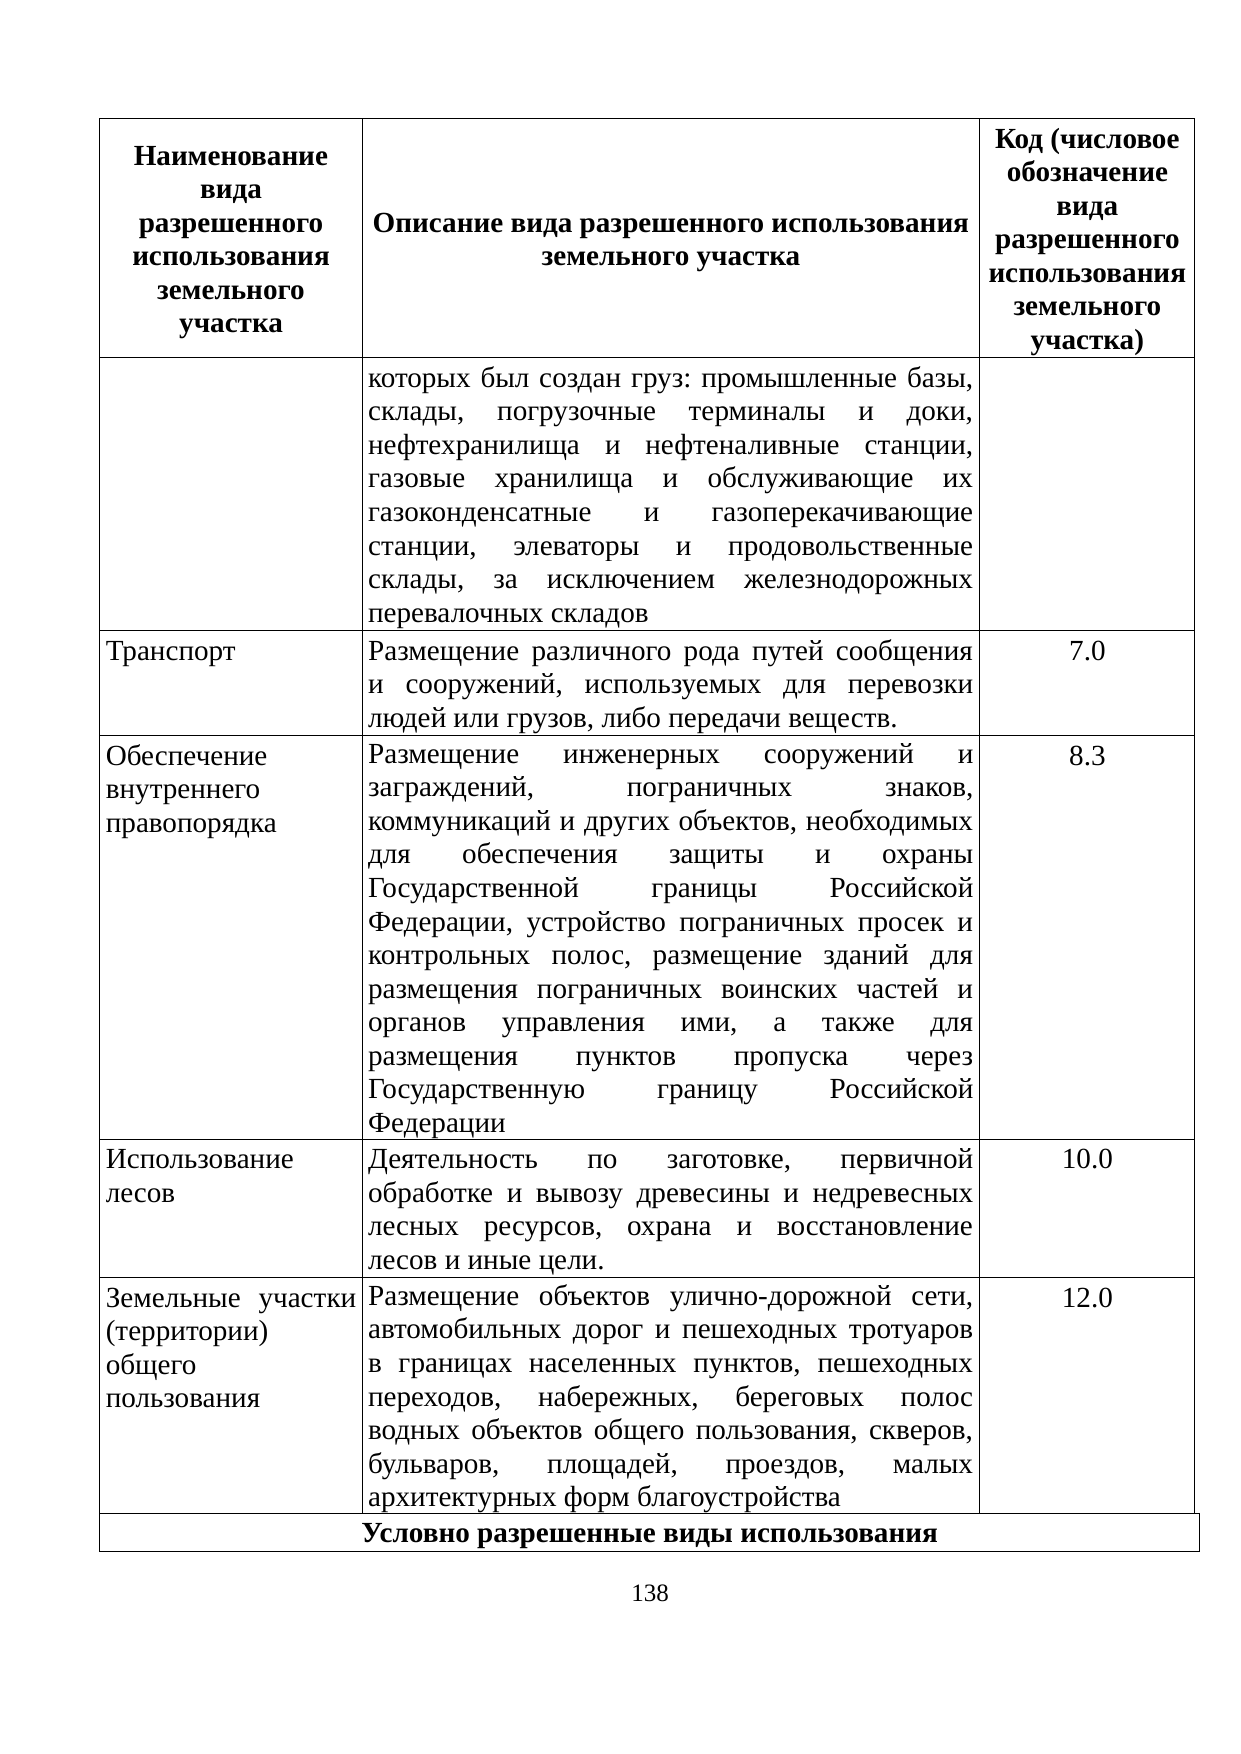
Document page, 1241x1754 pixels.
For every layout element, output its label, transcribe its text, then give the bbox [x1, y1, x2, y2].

table_cell Размещение инженерных сооружений и заграждений, пограничных знаков, коммуникаций и других объектов, необходимых для обеспечения защиты и охраны Государственной границы Российской Федерации, устройство пограничных просек и контрольных полос, размещение зданий для размещения пограничных воинских частей и органов управления ими, а также для размещения пунктов пропуска через Государственную границу Российской Федерации [363, 736, 979, 1138]
table_cell Размещение объектов улично-дорожной сети, автомобильных дорог и пешеходных тротуаров в границах населенных пунктов, пешеходных переходов, набережных, береговых полос водных объектов общего пользования, скверов, бульваров, площадей, проездов, малых архитектурных форм благоустройства [363, 1278, 979, 1513]
table_cell которых был создан груз: промышленные базы, склады, погрузочные терминалы и доки, нефтехранилища и нефтеналивные станции, газовые хранилища и обслуживающие их газоконденсатные и газоперекачивающие станции, элеваторы и продовольственные склады, за исключением железнодорожных перевалочных складов [363, 358, 979, 630]
table_cell Размещение различного рода путей сообщения и сооружений, используемых для перевозки людей или грузов, либо передачи веществ. [363, 631, 979, 735]
table_cell 10.0 [980, 1140, 1194, 1277]
table_cell [1195, 1277, 1200, 1513]
table_cell Условно разрешенные виды использования [100, 1514, 1199, 1551]
table_cell 8.3 [980, 736, 1194, 1138]
table_cell [1195, 735, 1200, 1138]
table_cell 7.0 [980, 631, 1194, 735]
table_cell Земельные участки (территории) общего пользования [100, 1278, 362, 1513]
table_cell Обеспечение внутреннего правопорядка [100, 736, 362, 1138]
table_header [1195, 118, 1200, 357]
table_cell Использование лесов [100, 1140, 362, 1277]
table_cell 12.0 [980, 1278, 1194, 1513]
table_cell [980, 358, 1194, 630]
table_header Код (числовое обозначение вида разрешенного использования земельного участка) [980, 119, 1194, 357]
table_cell Деятельность по заготовке, первичной обработке и вывозу древесины и недревесных лесных ресурсов, охрана и восстановление лесов и иные цели. [363, 1140, 979, 1277]
table_cell [1195, 630, 1200, 735]
table_header Наименование вида разрешенного использования земельного участка [100, 119, 362, 357]
table_header Описание вида разрешенного использования земельного участка [363, 119, 979, 357]
table_cell [100, 358, 362, 630]
table_cell [1195, 1139, 1200, 1277]
table_cell [1195, 357, 1200, 630]
table_cell Транспорт [100, 631, 362, 735]
